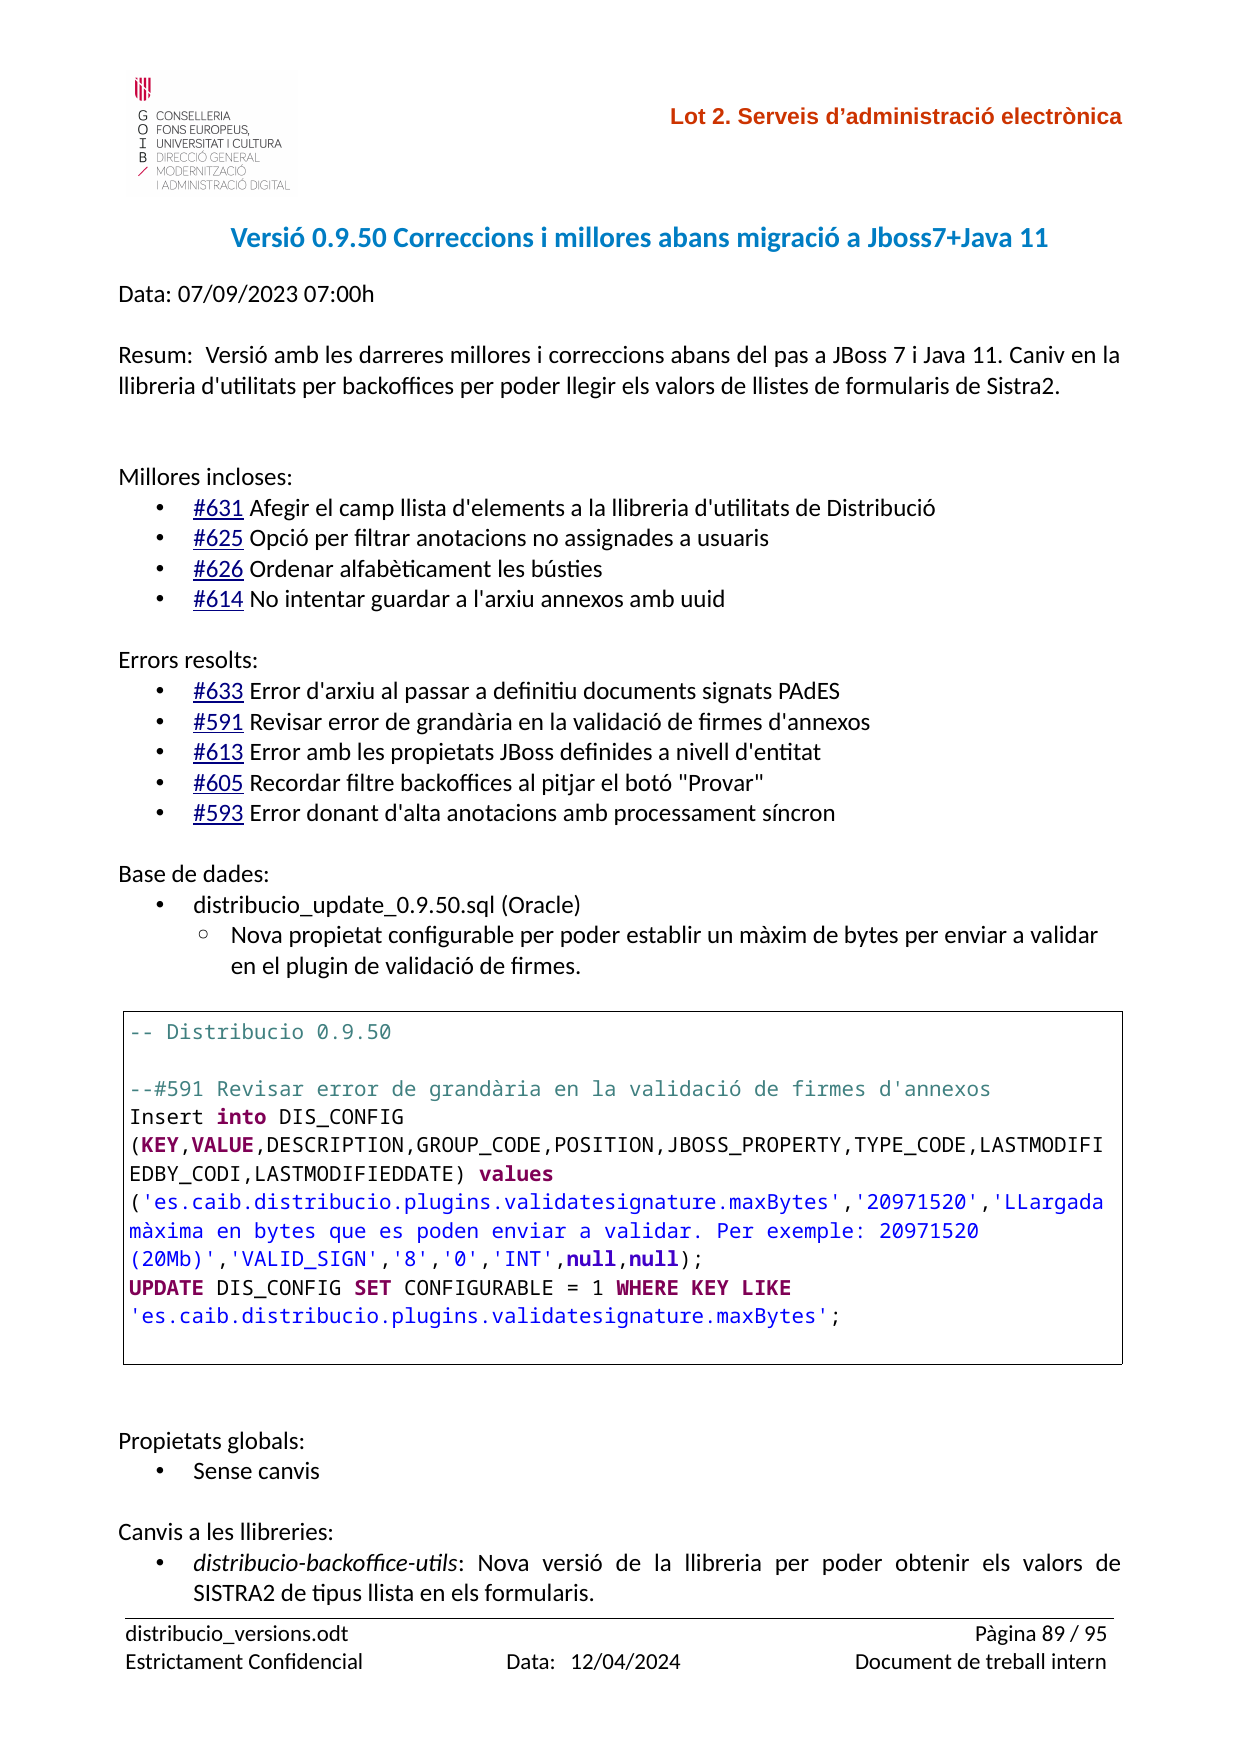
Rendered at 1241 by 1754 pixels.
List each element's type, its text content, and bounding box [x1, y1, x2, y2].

table_header -- Distribucio 0.9.50 --#591 Revisar error de grandària en la validació de firmes d'annexos Insert into DIS_CONFIG (KEY,VALUE,DESCRIPTION,GROUP_CODE,POSITION,JBOSS_PROPERTY,TYPE_CODE,LASTMODIFIEDBY_CODI,LASTMODIFIEDDATE) values ('es.caib.distribucio.plugins.validatesignature.maxBytes','20971520','LLargada màxima en bytes que es poden enviar a validar. Per exemple: 20971520 (20Mb)','VALID_SIGN','8','0','INT',null,null); UPDATE DIS_CONFIG SET CONFIGURABLE = 1 WHERE KEY LIKE 'es.caib.distribucio.plugins.validatesignature.maxBytes'; [124, 1012, 1122, 1364]
text Millores incloses: [118, 462, 1122, 492]
list distribucio_update_0.9.50.sql (Oracle) [156, 889, 1122, 919]
text Data: 07/09/2023 07:00h [118, 278, 1122, 309]
text Canvis a les llibreries: [118, 1516, 1122, 1547]
list #631 Afegir el camp llista d'elements a la llibreria d'utilitats de Distribució [156, 492, 1122, 523]
list #613 Error amb les propietats JBoss definides a nivell d'entitat [156, 736, 1122, 767]
list distribucio-backoffice-utils: Nova versió de la llibreria per poder obtenir els valors de SISTRA2 de tipus llista en els formularis. [156, 1547, 1122, 1608]
list #605 Recordar filtre backoffices al pitjar el botó "Provar" [156, 767, 1122, 797]
list #633 Error d'arxiu al passar a definitiu documents signats PAdES [156, 675, 1122, 706]
list #591 Revisar error de grandària en la validació de firmes d'annexos [156, 706, 1122, 736]
text Base de dades: [118, 858, 1122, 889]
list Nova propietat configurable per poder establir un màxim de bytes per enviar a validar en el plugin de validació de firmes. [193, 919, 1122, 980]
list #614 No intentar guardar a l'arxiu annexos amb uuid [156, 584, 1122, 614]
text Errors resolts: [118, 645, 1122, 675]
subtitle Versió 0.9.50 Correccions i millores abans migració a Jboss7+Java 11 [153, 219, 1122, 255]
list #626 Ordenar alfabèticament les bústies [156, 553, 1122, 584]
list Sense canvis [156, 1455, 1122, 1486]
list #625 Opció per filtrar anotacions no assignades a usuaris [156, 523, 1122, 553]
text Propietats globals: [118, 1425, 1122, 1455]
picture [126, 70, 299, 197]
list #593 Error donant d'alta anotacions amb processament síncron [156, 797, 1122, 828]
text Resum: Versió amb les darreres millores i correccions abans del pas a JBoss 7 i Java 11. Caniv en la llibreria d'utilitats per backoffices per poder llegir els valors de llistes de formularis de Sistra2. [118, 339, 1122, 401]
